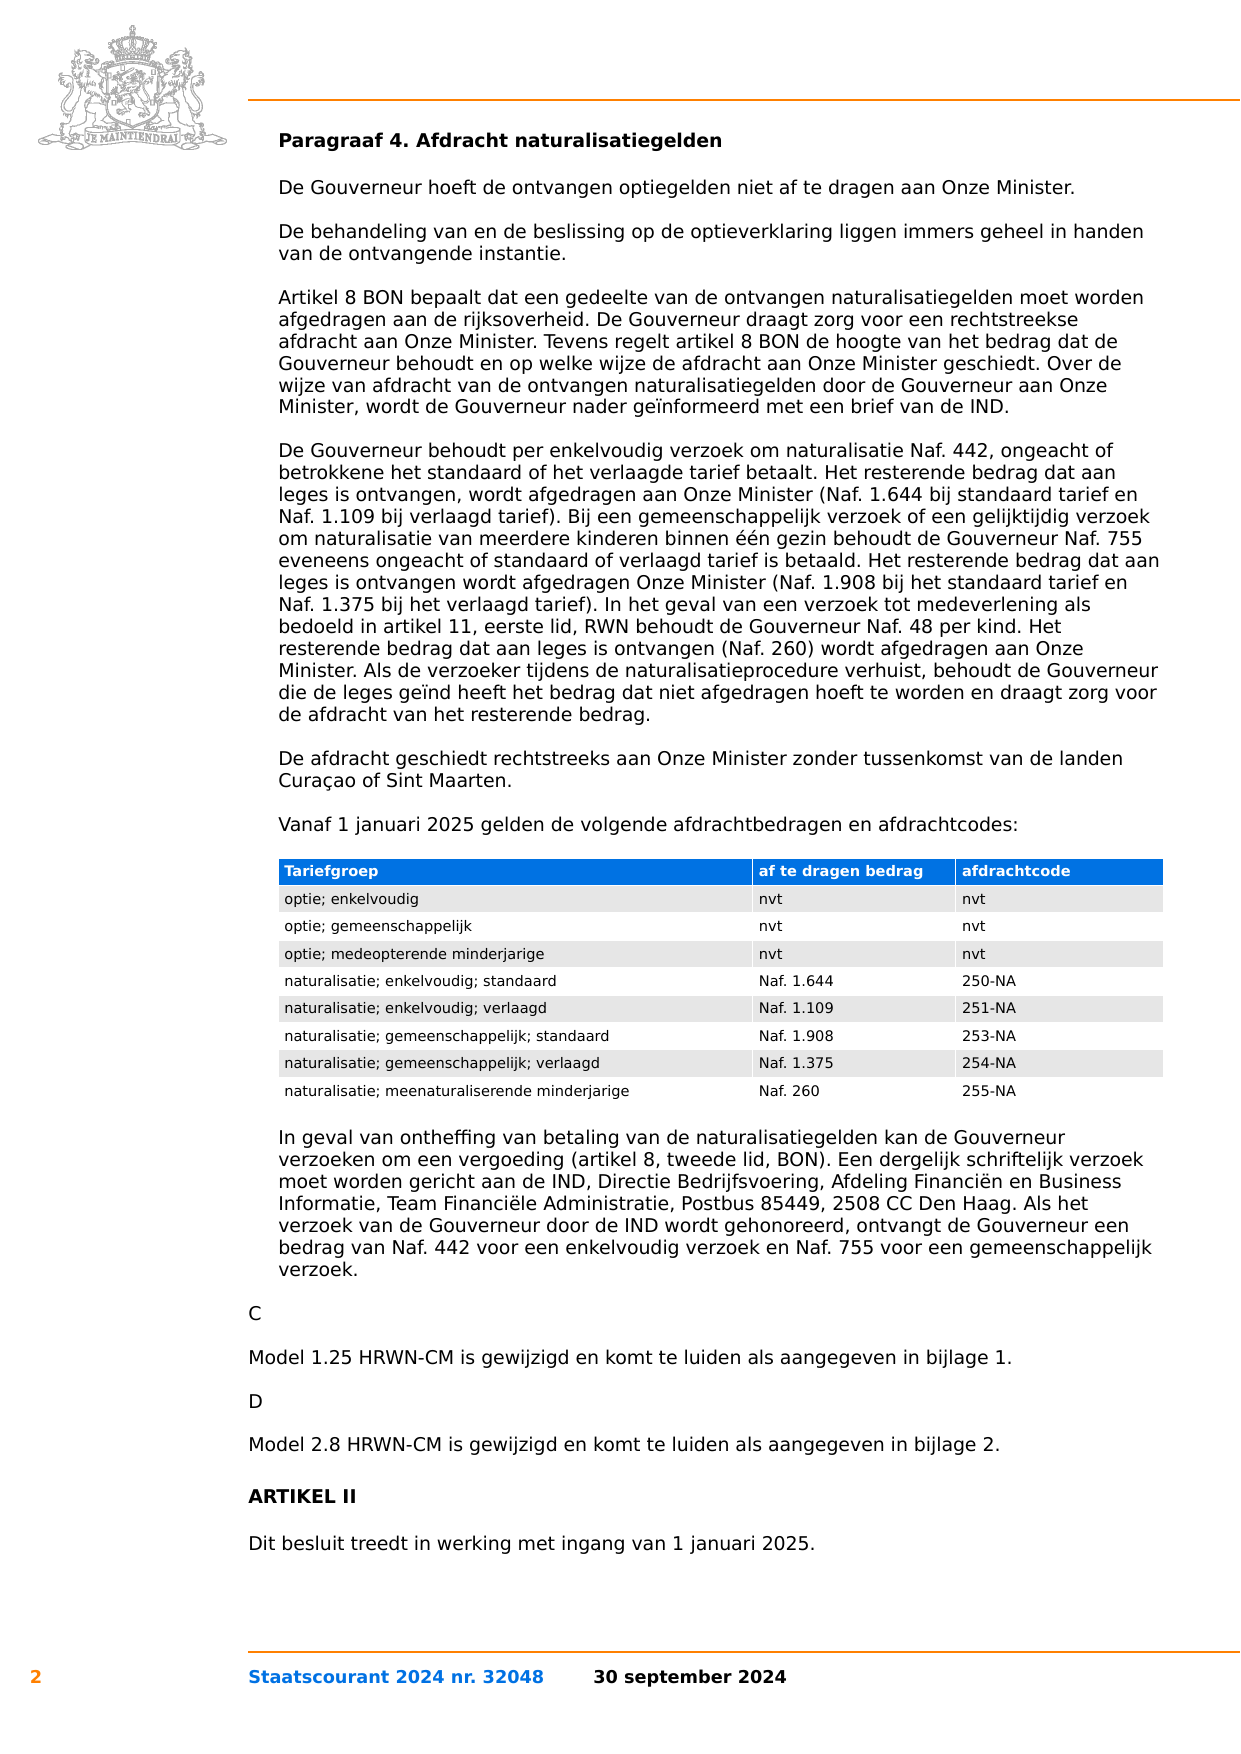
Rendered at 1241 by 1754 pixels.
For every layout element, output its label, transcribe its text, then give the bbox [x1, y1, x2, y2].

text De behandeling van en de beslissing op de optieverklaring liggen immers geheel in handen van de ontvangende instantie. [278, 221, 1163, 265]
table_cell Naf. 260 [753, 1078, 955, 1104]
text C [248, 1303, 1163, 1325]
table_cell 251-NA [956, 996, 1163, 1022]
table_cell optie; medeopterende minderjarige [279, 941, 752, 967]
text Model 1.25 HRWN-CM is gewijzigd en komt te luiden als aangegeven in bijlage 1. [248, 1347, 1163, 1369]
subtitle Paragraaf 4. Afdracht naturalisatiegelden [278, 130, 1163, 152]
table_cell 255-NA [956, 1078, 1163, 1104]
table_cell 250-NA [956, 968, 1163, 994]
table_cell 254-NA [956, 1050, 1163, 1077]
text Dit besluit treedt in werking met ingang van 1 januari 2025. [248, 1533, 1163, 1555]
text De Gouverneur behoudt per enkelvoudig verzoek om naturalisatie Naf. 442, ongeacht of betrokkene het standaard of het verlaagde tarief betaalt. Het resterende bedrag dat aan leges is ontvangen, wordt afgedragen aan Onze Minister (Naf. 1.644 bij standaard tarief en Naf. 1.109 bij verlaagd tarief). Bij een gemeenschappelijk verzoek of een gelijktijdig verzoek om naturalisatie van meerdere kinderen binnen één gezin behoudt de Gouverneur Naf. 755 eveneens ongeacht of standaard of verlaagd tarief is betaald. Het resterende bedrag dat aan leges is ontvangen wordt afgedragen Onze Minister (Naf. 1.908 bij het standaard tarief en Naf. 1.375 bij het verlaagd tarief). In het geval van een verzoek tot medeverlening als bedoeld in artikel 11, eerste lid, RWN behoudt de Gouverneur Naf. 48 per kind. Het resterende bedrag dat aan leges is ontvangen (Naf. 260) wordt afgedragen aan Onze Minister. Als de verzoeker tijdens de naturalisatieprocedure verhuist, behoudt de Gouverneur die de leges geïnd heeft het bedrag dat niet afgedragen hoeft te worden en draagt zorg voor de afdracht van het resterende bedrag. [278, 440, 1163, 726]
table_cell naturalisatie; enkelvoudig; standaard [279, 968, 752, 994]
table_cell nvt [753, 886, 955, 912]
text Model 2.8 HRWN-CM is gewijzigd en komt te luiden als aangegeven in bijlage 2. [248, 1434, 1163, 1456]
text D [248, 1391, 1163, 1412]
table_cell nvt [956, 914, 1163, 940]
text Vanaf 1 januari 2025 gelden de volgende afdrachtbedragen en afdrachtcodes: [278, 814, 1163, 836]
table_header af te dragen bedrag [753, 859, 955, 885]
table_header Tariefgroep [279, 859, 752, 885]
table_cell optie; enkelvoudig [279, 886, 752, 912]
table_cell nvt [753, 941, 955, 967]
picture [38, 25, 227, 150]
text De afdracht geschiedt rechtstreeks aan Onze Minister zonder tussenkomst van de landen Curaçao of Sint Maarten. [278, 748, 1163, 792]
table_cell Naf. 1.908 [753, 1023, 955, 1049]
table_cell nvt [956, 886, 1163, 912]
table_header afdrachtcode [956, 859, 1163, 885]
table_cell naturalisatie; enkelvoudig; verlaagd [279, 996, 752, 1022]
table_cell naturalisatie; gemeenschappelijk; standaard [279, 1023, 752, 1049]
table_cell nvt [956, 941, 1163, 967]
text Artikel 8 BON bepaalt dat een gedeelte van de ontvangen naturalisatiegelden moet worden afgedragen aan de rijksoverheid. De Gouverneur draagt zorg voor een rechtstreekse afdracht aan Onze Minister. Tevens regelt artikel 8 BON de hoogte van het bedrag dat de Gouverneur behoudt en op welke wijze de afdracht aan Onze Minister geschiedt. Over de wijze van afdracht van de ontvangen naturalisatiegelden door de Gouverneur aan Onze Minister, wordt de Gouverneur nader geïnformeerd met een brief van de IND. [278, 287, 1163, 418]
table_cell naturalisatie; gemeenschappelijk; verlaagd [279, 1050, 752, 1077]
table_cell 253-NA [956, 1023, 1163, 1049]
text De Gouverneur hoeft de ontvangen optiegelden niet af te dragen aan Onze Minister. [278, 177, 1163, 199]
text In geval van ontheffing van betaling van de naturalisatiegelden kan de Gouverneur verzoeken om een vergoeding (artikel 8, tweede lid, BON). Een dergelijk schriftelijk verzoek moet worden gericht aan de IND, Directie Bedrijfsvoering, Afdeling Financiën en Business Informatie, Team Financiële Administratie, Postbus 85449, 2508 CC Den Haag. Als het verzoek van de Gouverneur door de IND wordt gehonoreerd, ontvangt de Gouverneur een bedrag van Naf. 442 voor een enkelvoudig verzoek en Naf. 755 voor een gemeenschappelijk verzoek. [278, 1127, 1163, 1281]
table_cell Naf. 1.375 [753, 1050, 955, 1077]
table_cell naturalisatie; meenaturaliserende minderjarige [279, 1078, 752, 1104]
subtitle ARTIKEL II [248, 1486, 1163, 1508]
table_cell Naf. 1.109 [753, 996, 955, 1022]
table_cell Naf. 1.644 [753, 968, 955, 994]
table_cell nvt [753, 914, 955, 940]
table_cell optie; gemeenschappelijk [279, 914, 752, 940]
